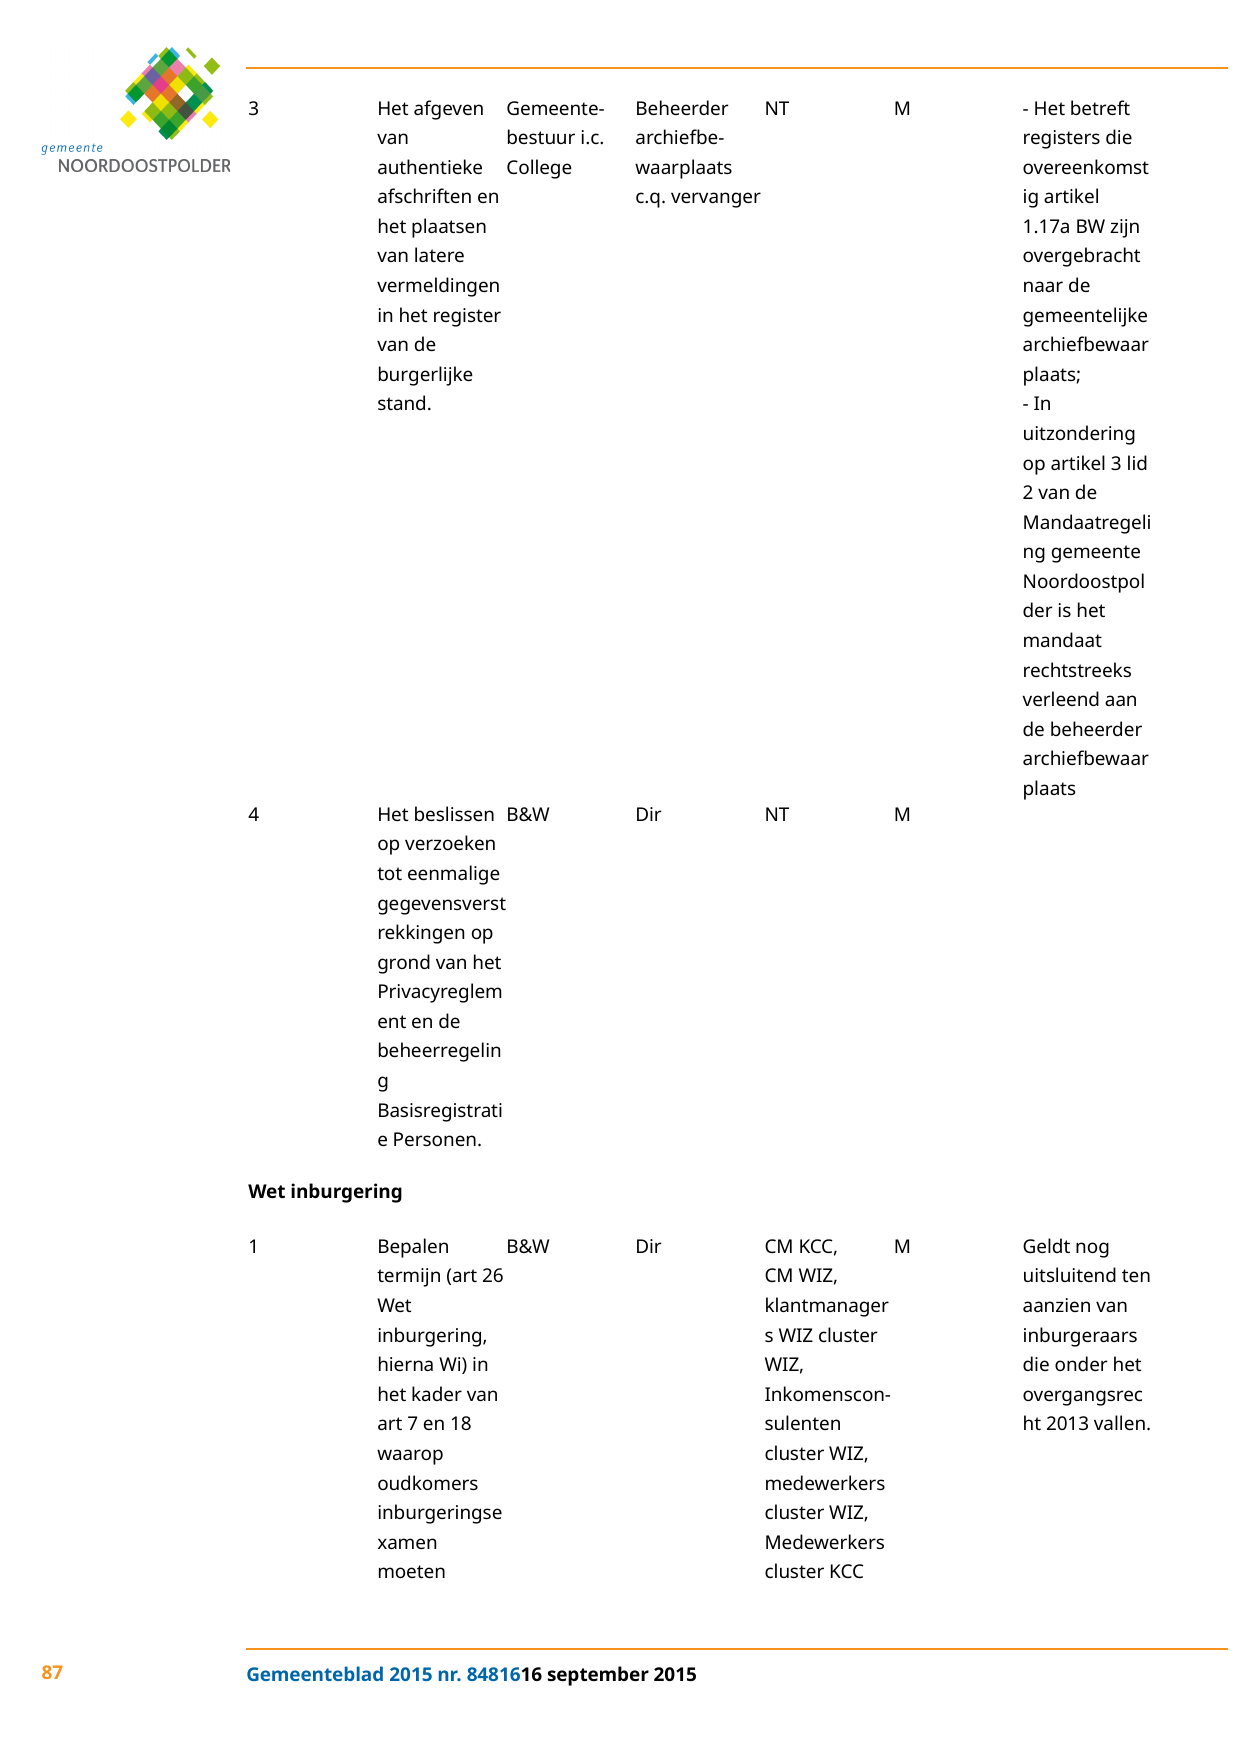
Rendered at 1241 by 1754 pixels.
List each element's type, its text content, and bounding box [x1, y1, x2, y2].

table_header CM KCC, CM WIZ, klantmanagers WIZ cluster WIZ, Inkomenscon-sulenten cluster WIZ, medewerkers cluster WIZ, Medewerkers cluster KCC [764, 1233, 893, 1584]
table_cell Gemeente-bestuur i.c. College [506, 95, 635, 801]
table_header M [894, 1233, 1022, 1584]
table_header Dir [635, 1233, 764, 1584]
table_cell 3 [248, 95, 377, 801]
table_cell B&W [506, 801, 635, 1152]
table_cell NT [764, 95, 893, 801]
picture [41, 47, 231, 172]
table_header Geldt nog uitsluitend ten aanzien van inburgeraars die onder het overgangsrecht 2013 vallen. [1023, 1233, 1152, 1584]
table_cell - Het betreft registers die overeenkomstig artikel 1.17a BW zijn overgebracht naar de gemeentelijke archiefbewaarplaats; - In uitzondering op artikel 3 lid 2 van de Mandaatregeling gemeente Noordoostpolder is het mandaat rechtstreeks verleend aan de beheerder archiefbewaarplaats [1023, 95, 1152, 801]
table_header 1 [248, 1233, 377, 1584]
table_cell Het beslissen op verzoeken tot eenmalige gegevensverstrekkingen op grond van het Privacyreglement en de beheerregeling Basisregistratie Personen. [377, 801, 506, 1152]
table_cell M [894, 95, 1022, 801]
table_cell NT [764, 801, 893, 1152]
table_cell [1023, 801, 1152, 1152]
table_header Bepalen termijn (art 26 Wet inburgering, hierna Wi) in het kader van art 7 en 18 waarop oudkomers inburgeringsexamen moeten [377, 1233, 506, 1584]
table_cell Beheerder archiefbe-waarplaats c.q. vervanger [635, 95, 764, 801]
table_cell 4 [248, 801, 377, 1152]
table_header B&W [506, 1233, 635, 1584]
text Wet inburgering [248, 1178, 1152, 1203]
table_cell Het afgeven van authentieke afschriften en het plaatsen van latere vermeldingen in het register van de burgerlijke stand. [377, 95, 506, 801]
table_cell M [894, 801, 1022, 1152]
table_cell Dir [635, 801, 764, 1152]
